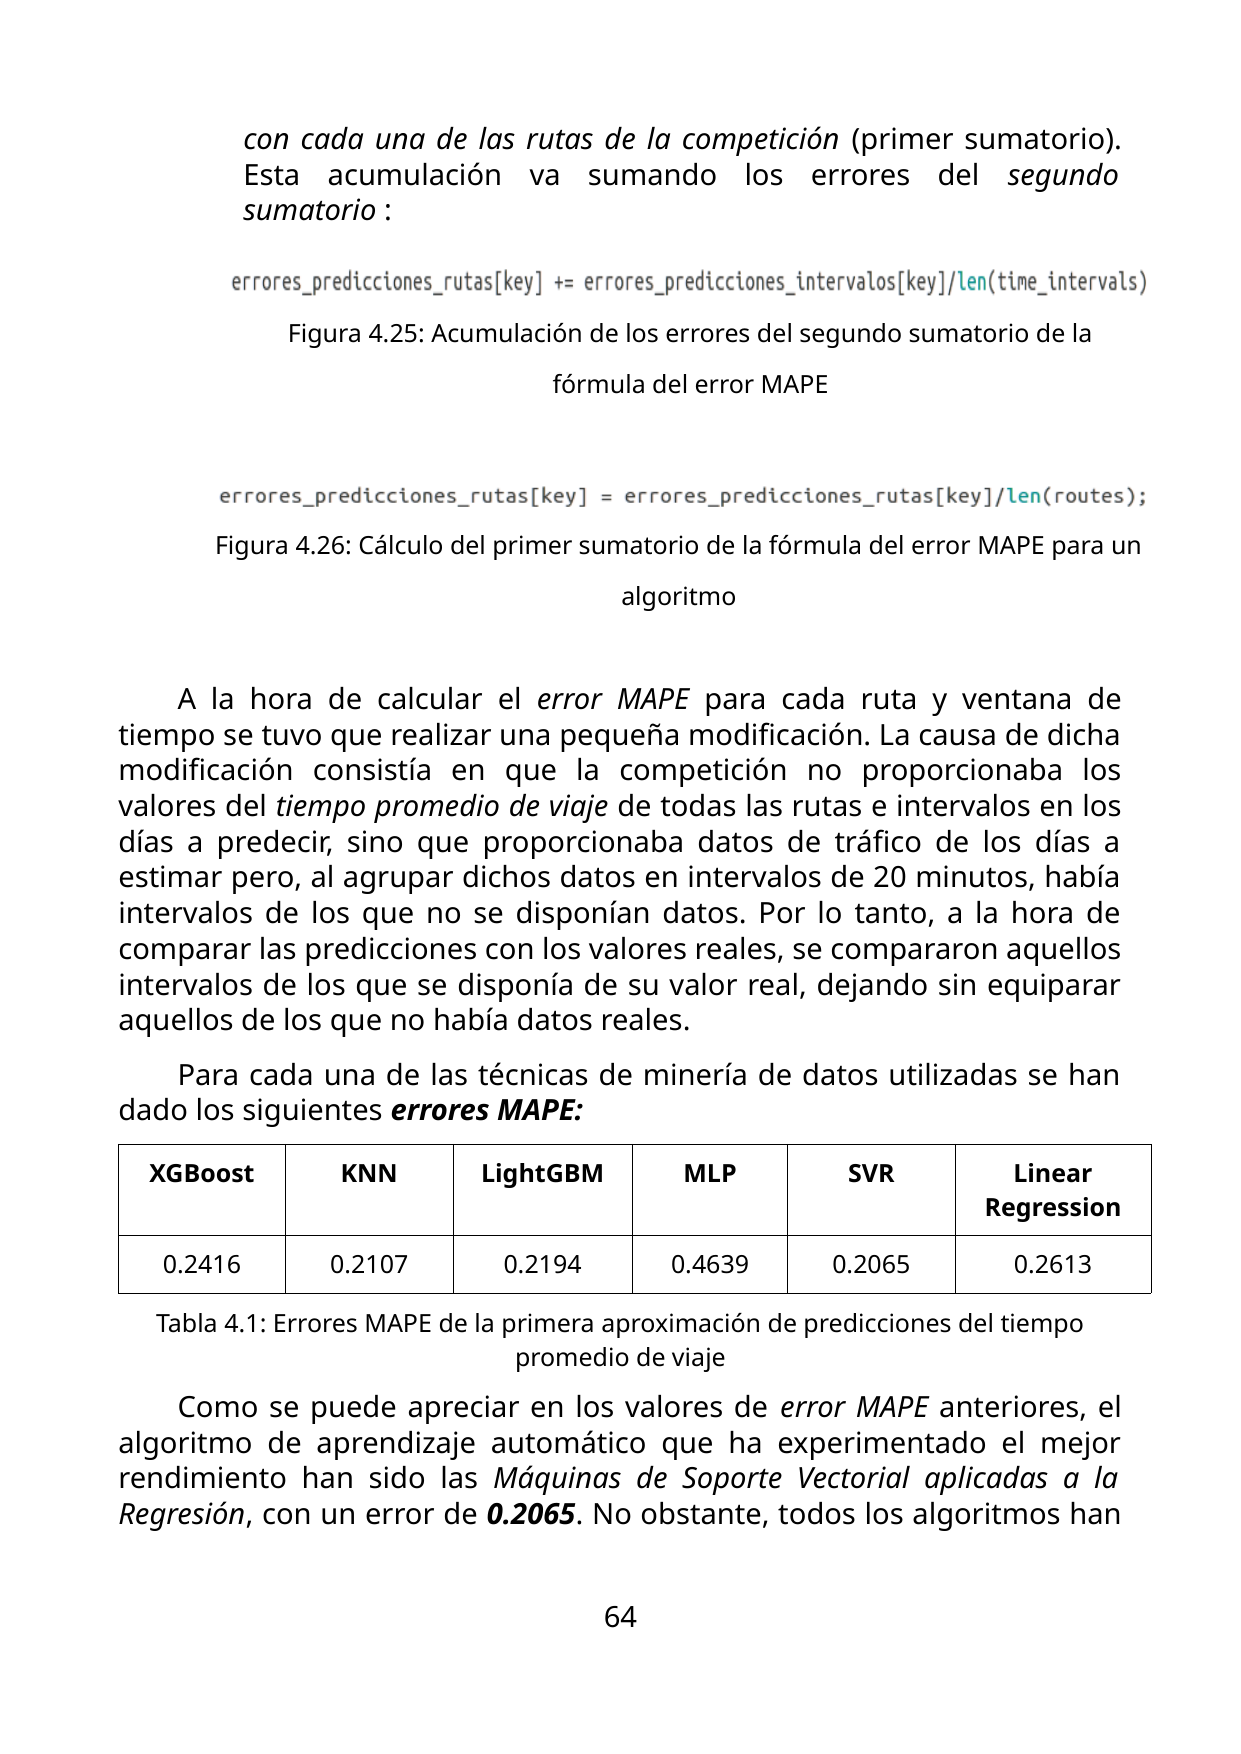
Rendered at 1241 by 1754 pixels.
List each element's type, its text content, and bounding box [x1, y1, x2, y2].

table_cell 0.2107 [286, 1236, 453, 1293]
table_cell 0.2613 [956, 1236, 1151, 1293]
list Figura 4.25: Acumulación de los errores del segundo sumatorio de la fórmula del error MAPE [253, 299, 1127, 401]
table_header Linear Regression [956, 1145, 1151, 1235]
text A la hora de calcular el error MAPE para cada ruta y ventana de tiempo se tuvo que realizar una pequeña modificación. La causa de dicha modificación consistía en que la competición no proporcionaba los valores del tiempo promedio de viaje de todas las rutas e intervalos en los días a predecir, sino que proporcionaba datos de tráfico de los días a estimar pero, al agrupar dichos datos en intervalos de 20 minutos, había intervalos de los que no se disponían datos. Por lo tanto, a la hora de comparar las predicciones con los valores reales, se compararon aquellos intervalos de los que se disponía de su valor real, dejando sin equiparar aquellos de los que no había datos reales. [118, 678, 1122, 1039]
text Figura 4.26: Cálculo del primer sumatorio de la fórmula del error MAPE para un algoritmo [209, 511, 1148, 613]
table_header MLP [633, 1145, 787, 1235]
picture [225, 268, 1155, 299]
text Como se puede apreciar en los valores de error MAPE anteriores, el algoritmo de aprendizaje automático que ha experimentado el mejor rendimiento han sido las Máquinas de Soporte Vectorial aplicadas a la Regresión, con un error de 0.2065. No obstante, todos los algoritmos han [118, 1386, 1122, 1533]
text Tabla 4.1: Errores MAPE de la primera aproximación de predicciones del tiempo promedio de viaje [118, 1306, 1122, 1374]
list con cada una de las rutas de la competición (primer sumatorio). Esta acumulación va sumando los errores del segundo sumatorio : [206, 118, 1122, 229]
table_header SVR [788, 1145, 955, 1235]
table_cell 0.2065 [788, 1236, 955, 1293]
table_header LightGBM [454, 1145, 632, 1235]
text Para cada una de las técnicas de minería de datos utilizadas se han dado los siguientes errores MAPE: [118, 1054, 1122, 1129]
table_cell 0.2194 [454, 1236, 632, 1293]
table_header XGBoost [119, 1145, 285, 1235]
picture [209, 484, 1148, 511]
table_header KNN [286, 1145, 453, 1235]
table_cell 0.4639 [633, 1236, 787, 1293]
table_cell 0.2416 [119, 1236, 285, 1293]
